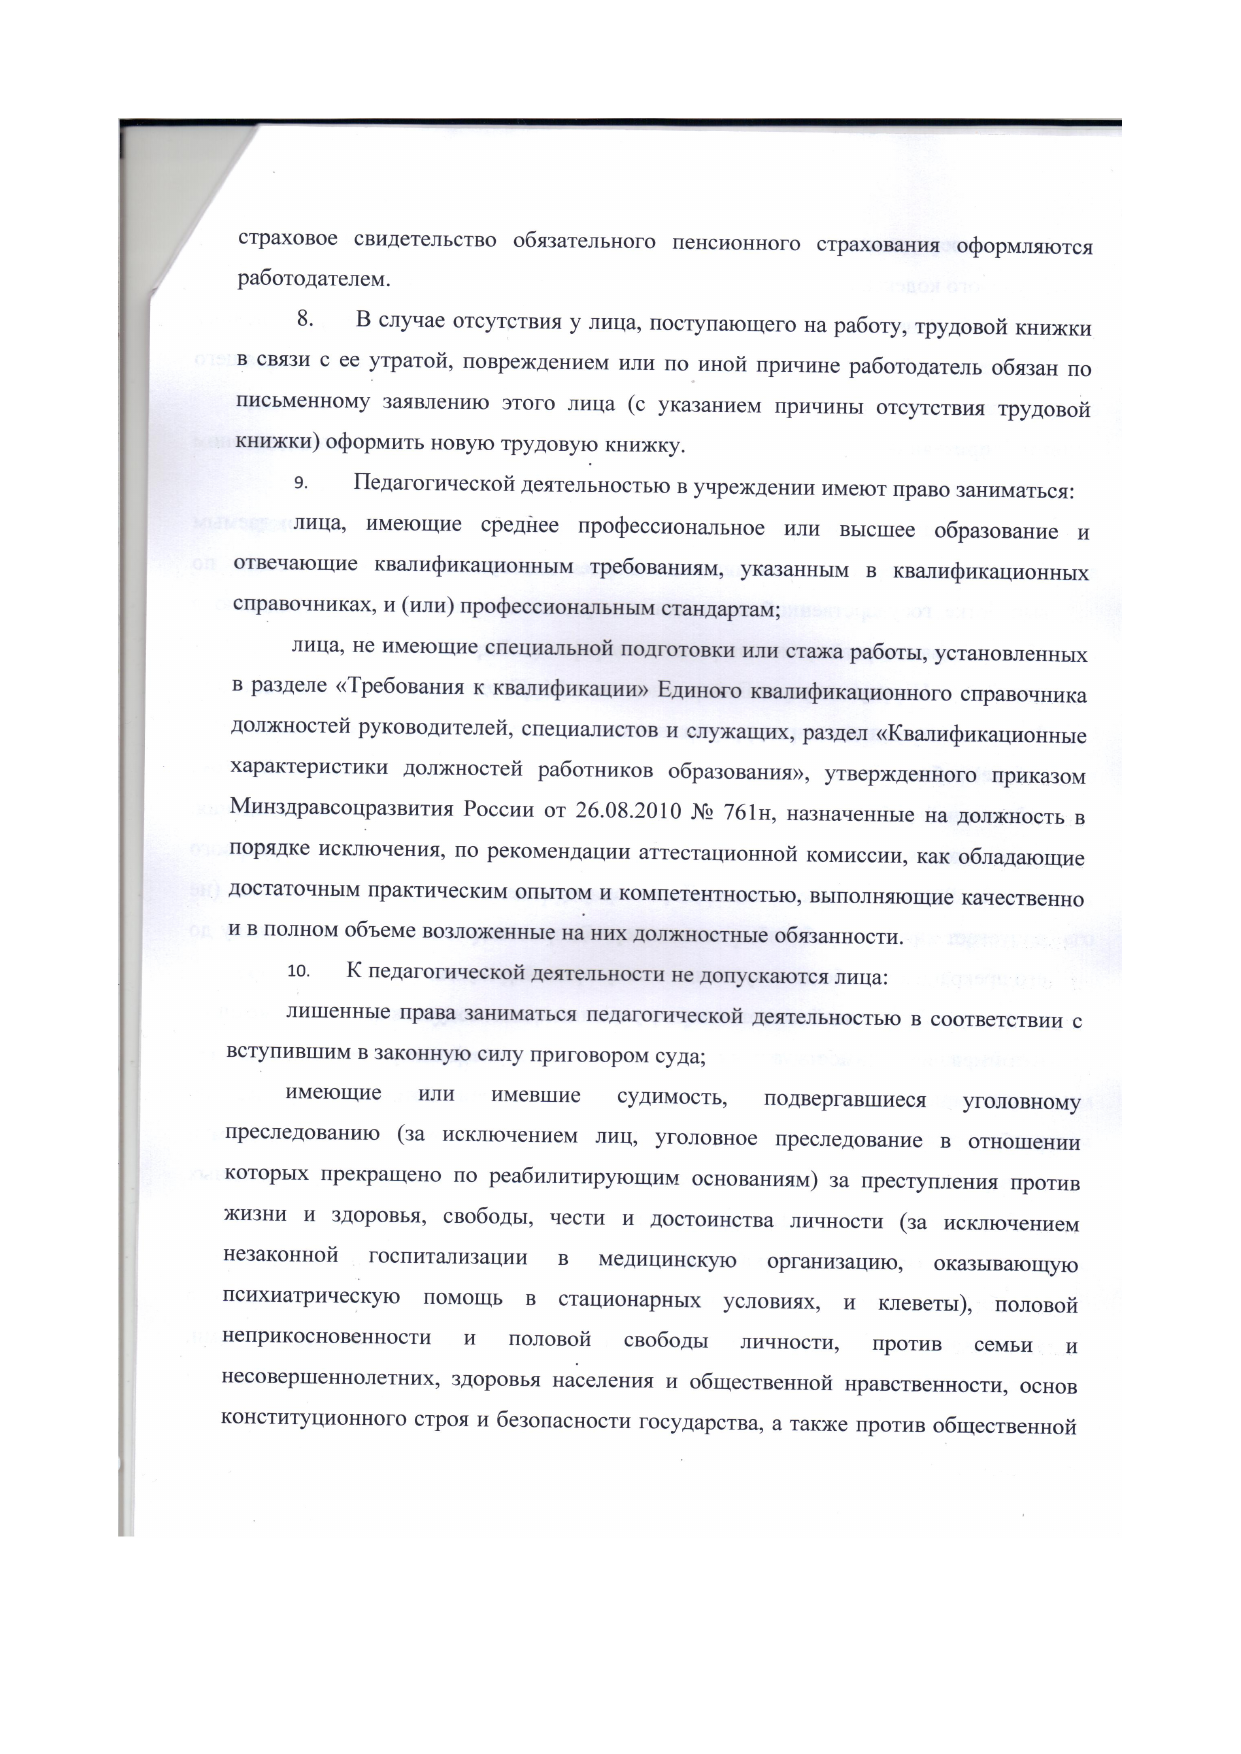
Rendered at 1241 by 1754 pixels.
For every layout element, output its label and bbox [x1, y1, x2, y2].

picture [118, 118, 1122, 1538]
